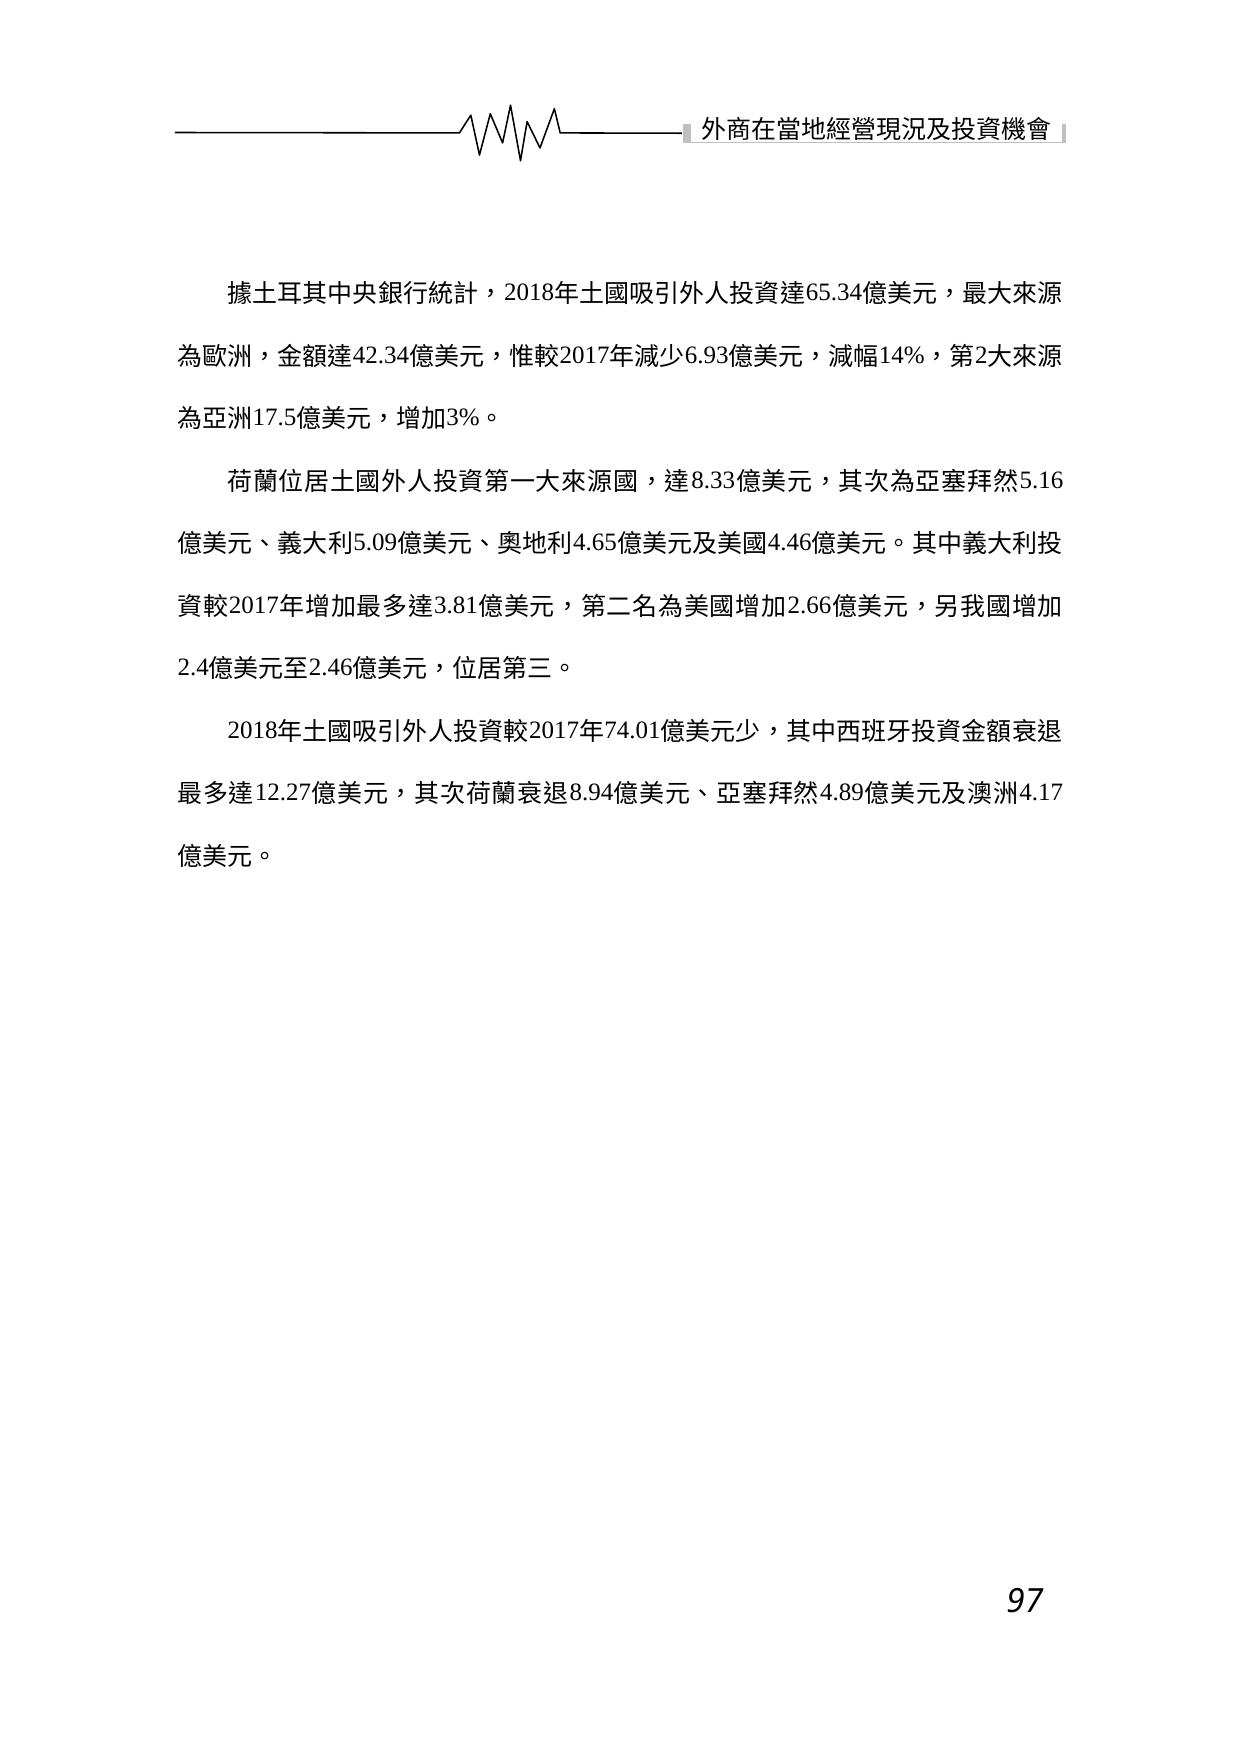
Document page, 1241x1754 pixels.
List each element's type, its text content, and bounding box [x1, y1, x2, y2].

text 據土耳其中央銀行統計，2018年土國吸引外人投資達65.34億美元，最大來源為歐洲，金額達42.34億美元，惟較2017年減少6.93億美元，減幅14%，第2大來源為亞洲17.5億美元，增加3%。 [177, 250, 1063, 438]
text 2018年土國吸引外人投資較2017年74.01億美元少，其中西班牙投資金額衰退最多達12.27億美元，其次荷蘭衰退8.94億美元、亞塞拜然4.89億美元及澳洲4.17億美元。 [177, 688, 1063, 875]
text 荷蘭位居土國外人投資第一大來源國，達8.33億美元，其次為亞塞拜然5.16億美元、義大利5.09億美元、奧地利4.65億美元及美國4.46億美元。其中義大利投資較2017年增加最多達3.81億美元，第二名為美國增加2.66億美元，另我國增加2.4億美元至2.46億美元，位居第三。 [177, 438, 1063, 688]
